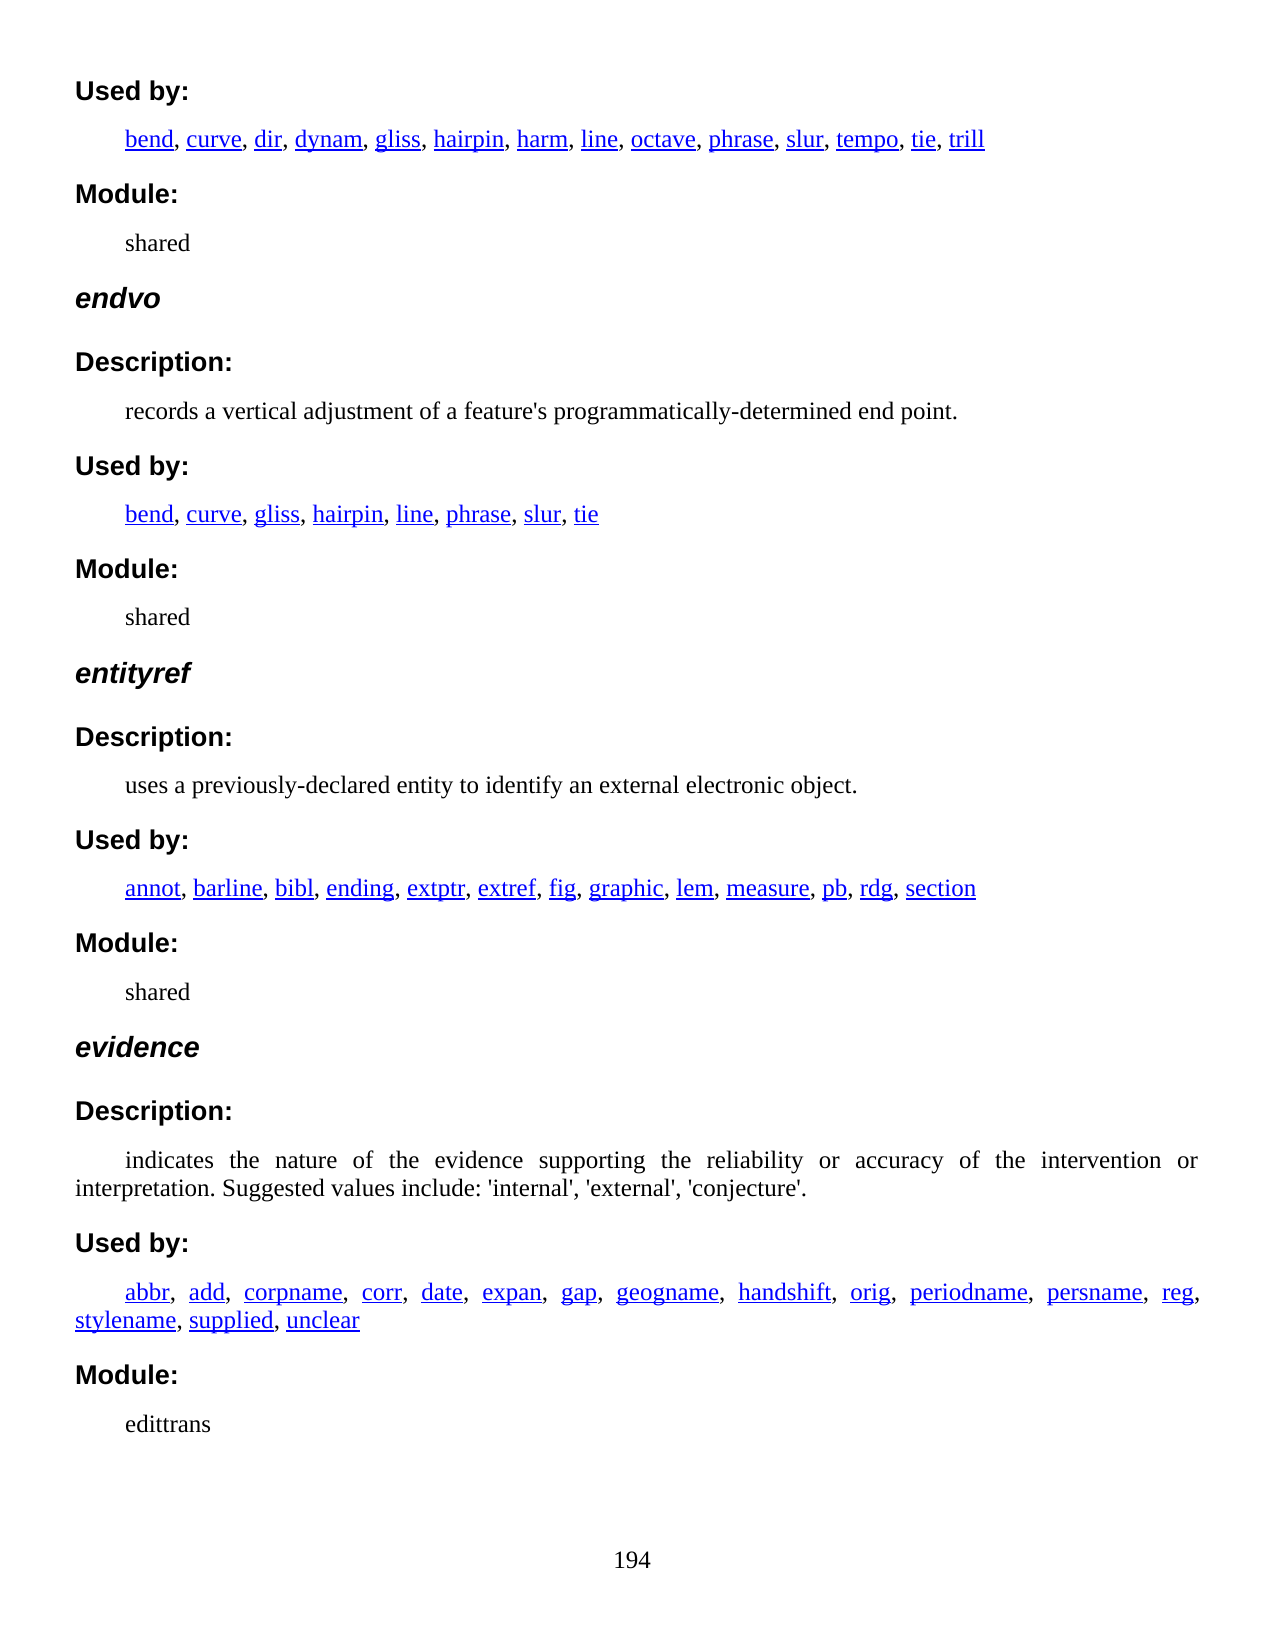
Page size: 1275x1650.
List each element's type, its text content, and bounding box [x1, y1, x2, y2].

text shared [75, 977, 1200, 1005]
text records a vertical adjustment of a feature's programmatically-determined end point. [75, 396, 1200, 424]
text annot, barline, bibl, ending, extptr, extref, fig, graphic, lem, measure, pb, rdg, section [75, 873, 1200, 902]
text shared [75, 228, 1200, 256]
subtitle Description: [75, 346, 1200, 377]
subtitle Used by: [75, 824, 1200, 855]
text uses a previously-declared entity to identify an external electronic object. [75, 770, 1200, 799]
subtitle Used by: [75, 449, 1200, 481]
text bend, curve, gliss, hairpin, line, phrase, slur, tie [75, 499, 1200, 528]
subtitle entityref [75, 656, 1200, 689]
subtitle Description: [75, 721, 1200, 752]
text indicates the nature of the evidence supporting the reliability or accuracy of the intervention or interpretation. Suggested values include: 'internal', 'external', 'conjecture'. [75, 1145, 1200, 1202]
subtitle Used by: [75, 1227, 1200, 1258]
subtitle Module: [75, 1359, 1200, 1390]
text bend, curve, dir, dynam, gliss, hairpin, harm, line, octave, phrase, slur, tempo, tie, trill [75, 124, 1200, 153]
text edittrans [75, 1409, 1200, 1437]
subtitle Module: [75, 178, 1200, 209]
subtitle Module: [75, 927, 1200, 958]
subtitle evidence [75, 1030, 1200, 1064]
subtitle Used by: [75, 75, 1200, 106]
subtitle Description: [75, 1095, 1200, 1126]
text abbr, add, corpname, corr, date, expan, gap, geogname, handshift, orig, periodname, persname, reg, stylename, supplied, unclear [75, 1277, 1200, 1334]
text shared [75, 602, 1200, 631]
subtitle endvo [75, 281, 1200, 315]
subtitle Module: [75, 553, 1200, 584]
